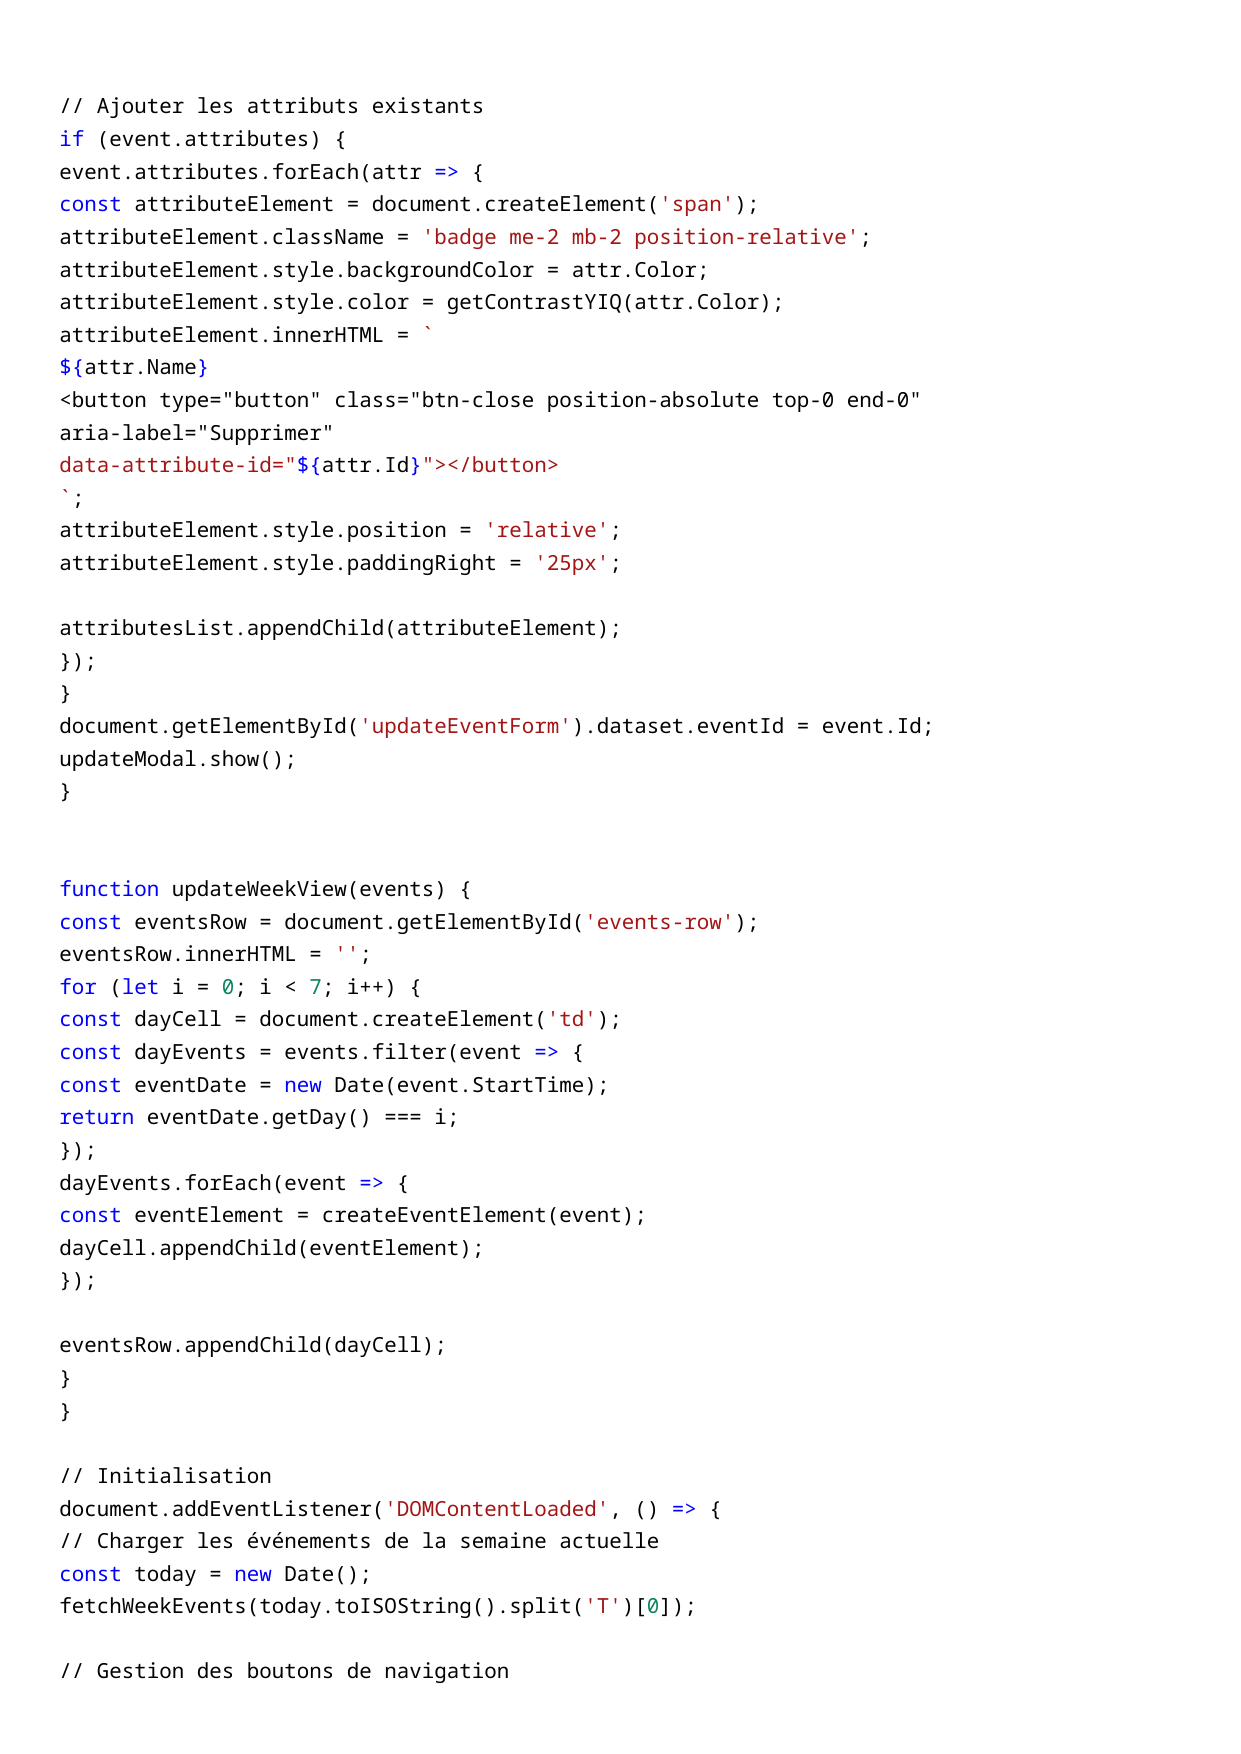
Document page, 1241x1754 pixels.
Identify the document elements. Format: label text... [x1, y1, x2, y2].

text attributesList.appendChild(attributeElement); [59, 613, 1181, 642]
text }); [59, 646, 1181, 674]
text const attributeElement = document.createElement('span'); [59, 189, 1181, 218]
text eventsRow.appendChild(dayCell); [59, 1331, 1181, 1359]
text dayEvents.forEach(event => { [59, 1168, 1181, 1196]
text if (event.attributes) { [59, 124, 1181, 153]
text const dayCell = document.createElement('td'); [59, 1004, 1181, 1033]
text data-attribute-id="${attr.Id}"></button> [59, 450, 1181, 479]
text const dayEvents = events.filter(event => { [59, 1037, 1181, 1066]
text function updateWeekView(events) { [59, 874, 1181, 903]
text const eventElement = createEventElement(event); [59, 1200, 1181, 1229]
text attributeElement.style.paddingRight = '25px'; [59, 548, 1181, 577]
text attributeElement.style.color = getContrastYIQ(attr.Color); [59, 287, 1181, 316]
text const today = new Date(); [59, 1559, 1181, 1587]
text } [59, 1396, 1181, 1424]
text eventsRow.innerHTML = ''; [59, 939, 1181, 968]
text attributeElement.className = 'badge me-2 mb-2 position-relative'; [59, 222, 1181, 251]
text }); [59, 1265, 1181, 1294]
text // Ajouter les attributs existants [59, 92, 1181, 120]
text `; [59, 483, 1181, 511]
text }); [59, 1135, 1181, 1163]
text } [59, 678, 1181, 707]
text attributeElement.innerHTML = ` [59, 320, 1181, 348]
text dayCell.appendChild(eventElement); [59, 1233, 1181, 1261]
text attributeElement.style.position = 'relative'; [59, 516, 1181, 544]
text // Initialisation [59, 1461, 1181, 1489]
text updateModal.show(); [59, 744, 1181, 772]
text <button type="button" class="btn-close position-absolute top-0 end-0" [59, 385, 1181, 413]
text const eventDate = new Date(event.StartTime); [59, 1070, 1181, 1098]
text fetchWeekEvents(today.toISOString().split('T')[0]); [59, 1591, 1181, 1620]
text } [59, 1363, 1181, 1392]
text document.addEventListener('DOMContentLoaded', () => { [59, 1494, 1181, 1522]
text document.getElementById('updateEventForm').dataset.eventId = event.Id; [59, 711, 1181, 739]
text event.attributes.forEach(attr => { [59, 157, 1181, 185]
text return eventDate.getDay() === i; [59, 1102, 1181, 1131]
text aria-label="Supprimer" [59, 418, 1181, 446]
text // Gestion des boutons de navigation [59, 1657, 1181, 1685]
text } [59, 776, 1181, 805]
text ${attr.Name} [59, 352, 1181, 381]
text for (let i = 0; i < 7; i++) { [59, 972, 1181, 1000]
text const eventsRow = document.getElementById('events-row'); [59, 907, 1181, 935]
text attributeElement.style.backgroundColor = attr.Color; [59, 255, 1181, 283]
text // Charger les événements de la semaine actuelle [59, 1526, 1181, 1555]
